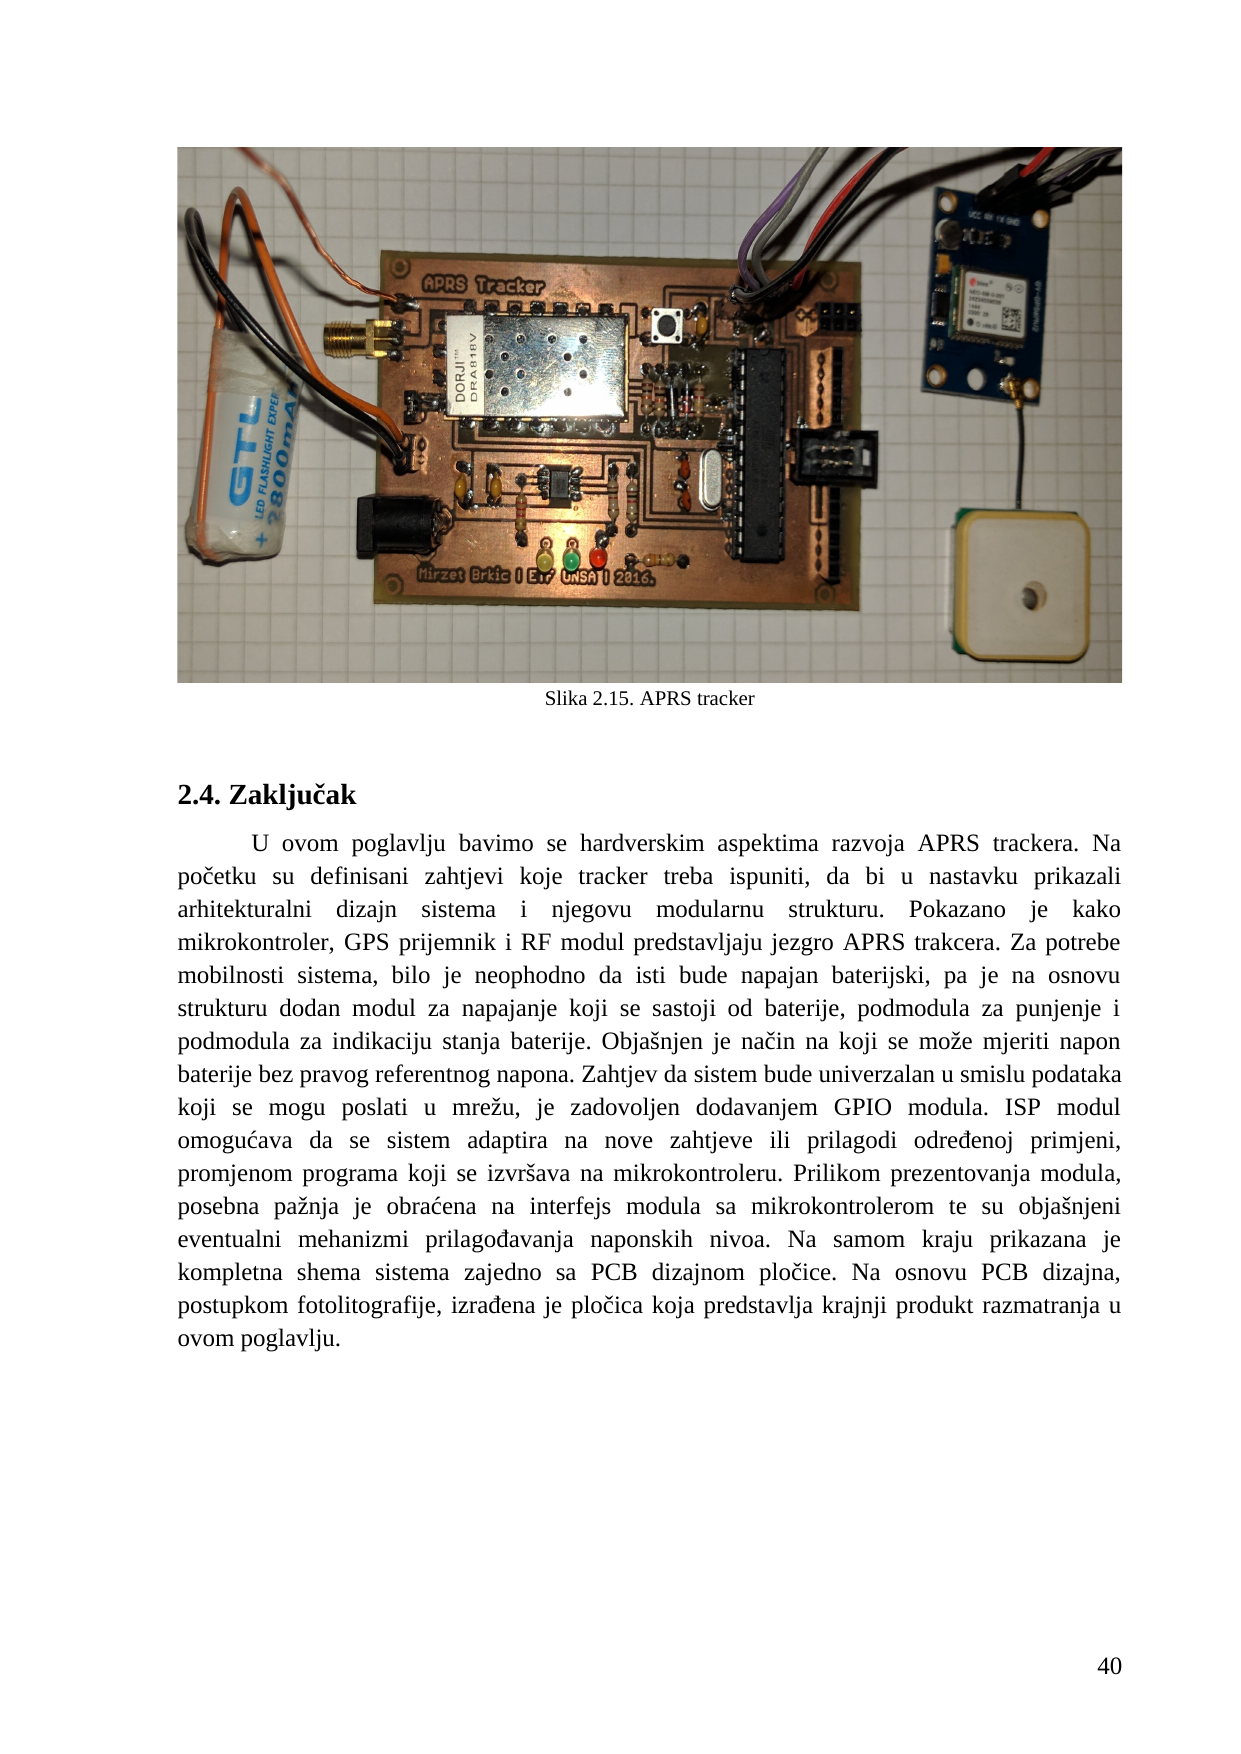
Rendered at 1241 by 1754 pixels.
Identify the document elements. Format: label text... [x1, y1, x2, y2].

text U ovom poglavlju bavimo se hardverskim aspektima razvoja APRS trackera. Na početku su definisani zahtjevi koje tracker treba ispuniti, da bi u nastavku prikazali arhitekturalni dizajn sistema i njegovu modularnu strukturu. Pokazano je kako mikrokontroler, GPS prijemnik i RF modul predstavljaju jezgro APRS trakcera. Za potrebe mobilnosti sistema, bilo je neophodno da isti bude napajan baterijski, pa je na osnovu strukturu dodan modul za napajanje koji se sastoji od baterije, podmodula za punjenje i podmodula za indikaciju stanja baterije. Objašnjen je način na koji se može mjeriti napon baterije bez pravog referentnog napona. Zahtjev da sistem bude univerzalan u smislu podataka koji se mogu poslati u mrežu, je zadovoljen dodavanjem GPIO modula. ISP modul omogućava da se sistem adaptira na nove zahtjeve ili prilagodi određenoj primjeni, promjenom programa koji se izvršava na mikrokontroleru. Prilikom prezentovanja modula, posebna pažnja je obraćena na interfejs modula sa mikrokontrolerom te su objašnjeni eventualni mehanizmi prilagođavanja naponskih nivoa. Na samom kraju prikazana je kompletna shema sistema zajedno sa PCB dizajnom pločice. Na osnovu PCB dizajna, postupkom fotolitografije, izrađena je pločica koja predstavlja krajnji produkt razmatranja u ovom poglavlju. [177, 828, 1122, 1352]
text Slika 2.15. APRS tracker [177, 683, 1122, 710]
subtitle 2.4. Zaključak [177, 777, 1122, 811]
picture [177, 147, 1123, 683]
